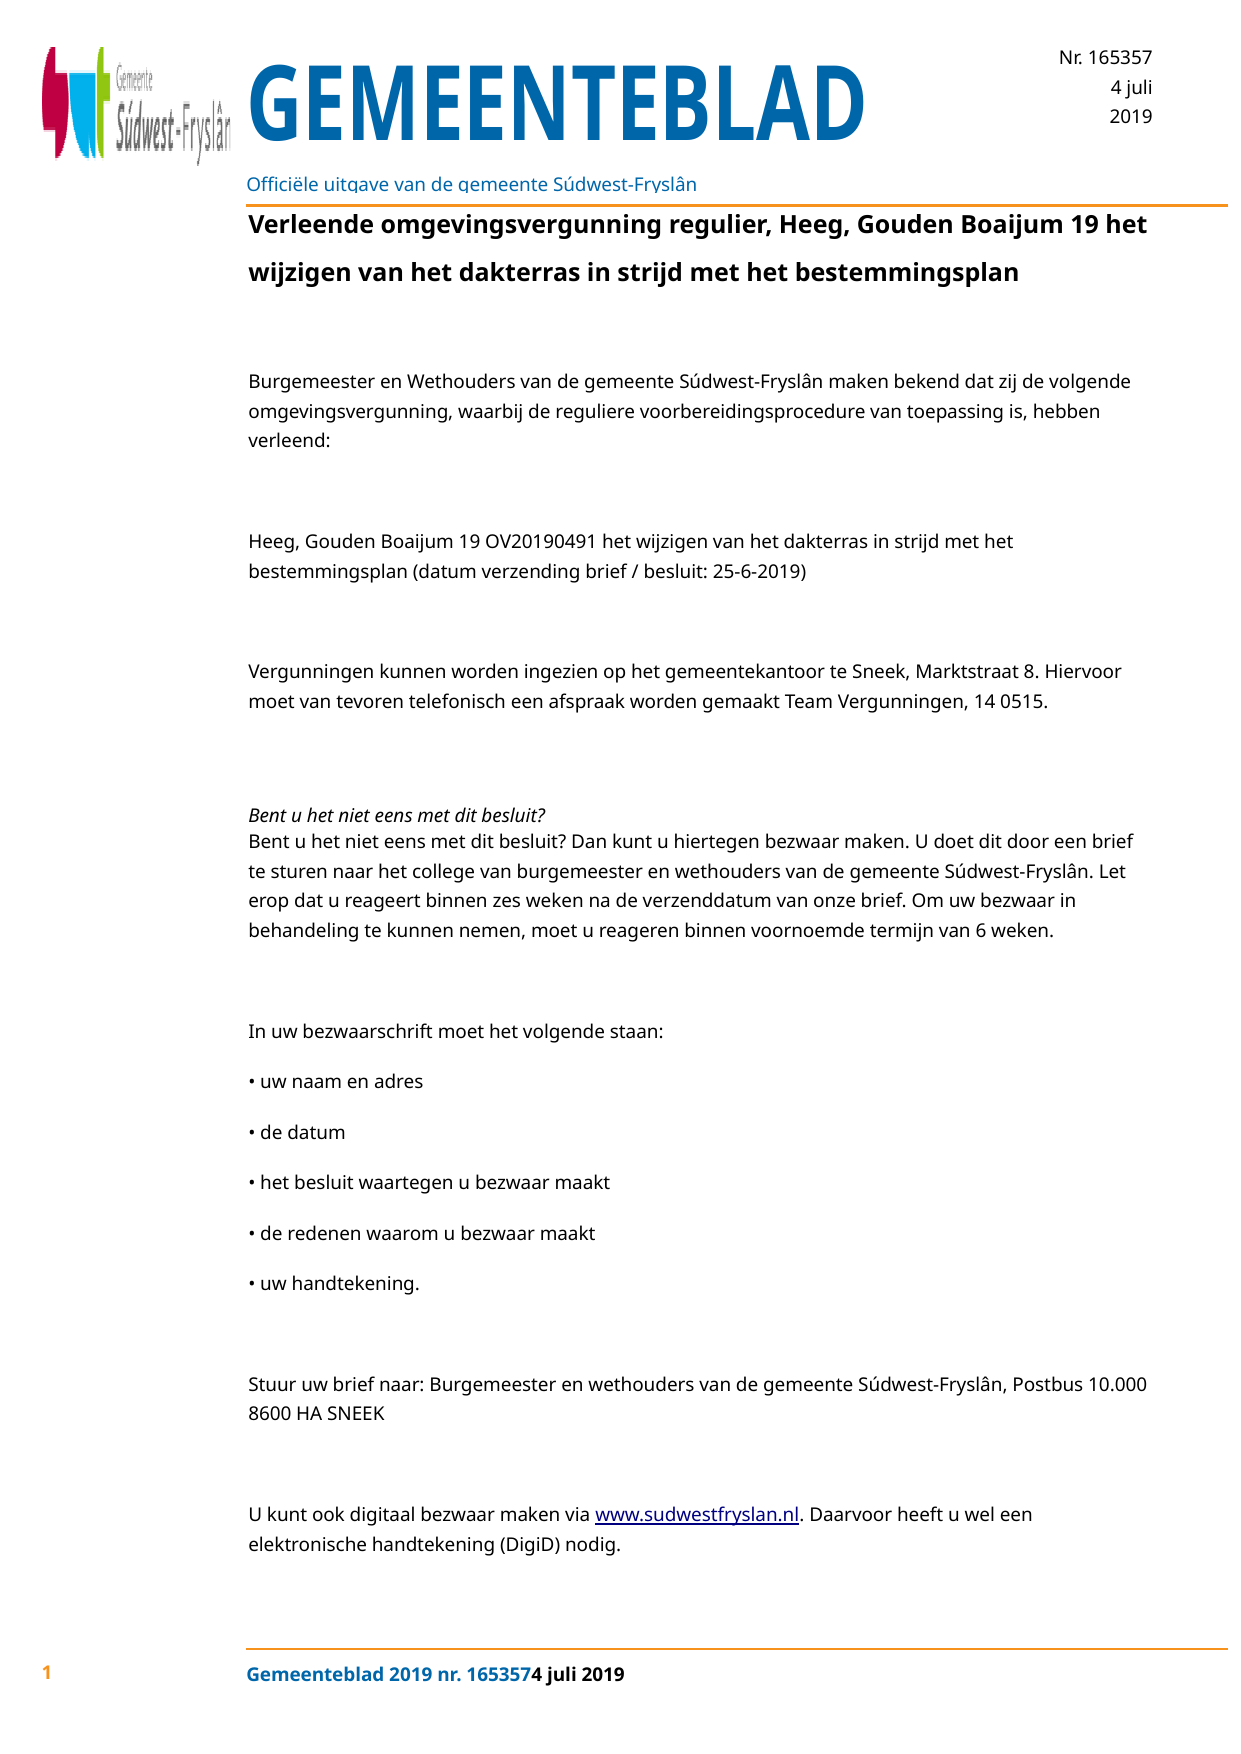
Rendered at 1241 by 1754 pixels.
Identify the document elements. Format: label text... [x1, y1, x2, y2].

text Burgemeester en Wethouders van de gemeente Súdwest-Fryslân maken bekend dat zij de volgende omgevingsvergunning, waarbij de reguliere voorbereidingsprocedure van toepassing is, hebben verleend: [248, 368, 1152, 453]
text • de redenen waarom u bezwaar maakt [248, 1220, 1152, 1245]
text In uw bezwaarschrift moet het volgende staan: [248, 1018, 1152, 1044]
text Heeg, Gouden Boaijum 19 OV20190491 het wijzigen van het dakterras in strijd met het bestemmingsplan (datum verzending brief / besluit: 25-6-2019) [248, 528, 1152, 584]
text U kunt ook digitaal bezwaar maken via www.sudwestfryslan.nl. Daarvoor heeft u wel een elektronische handtekening (DigiD) nodig. [248, 1501, 1152, 1557]
text Bent u het niet eens met dit besluit? [248, 803, 1152, 828]
text • uw naam en adres [248, 1068, 1152, 1094]
text Stuur uw brief naar: Burgemeester en wethouders van de gemeente Súdwest-Fryslân, Postbus 10.000 8600 HA SNEEK [248, 1371, 1152, 1426]
text • het besluit waartegen u bezwaar maakt [248, 1169, 1152, 1195]
text Bent u het niet eens met dit besluit? Dan kunt u hiertegen bezwaar maken. U doet dit door een brief te sturen naar het college van burgemeester en wethouders van de gemeente Súdwest-Fryslân. Let erop dat u reageert binnen zes weken na de verzenddatum van onze brief. Om uw bezwaar in behandeling te kunnen nemen, moet u reageren binnen voornoemde termijn van 6 weken. [248, 828, 1152, 943]
text • de datum [248, 1119, 1152, 1144]
picture [41, 47, 231, 172]
text • uw handtekening. [248, 1270, 1152, 1296]
text Verleende omgevingsvergunning regulier, Heeg, Gouden Boaijum 19 het wijzigen van het dakterras in strijd met het bestemmingsplan [248, 207, 1152, 288]
text Vergunningen kunnen worden ingezien op het gemeentekantoor te Sneek, Marktstraat 8. Hiervoor moet van tevoren telefonisch een afspraak worden gemaakt Team Vergunningen, 14 0515. [248, 659, 1152, 714]
